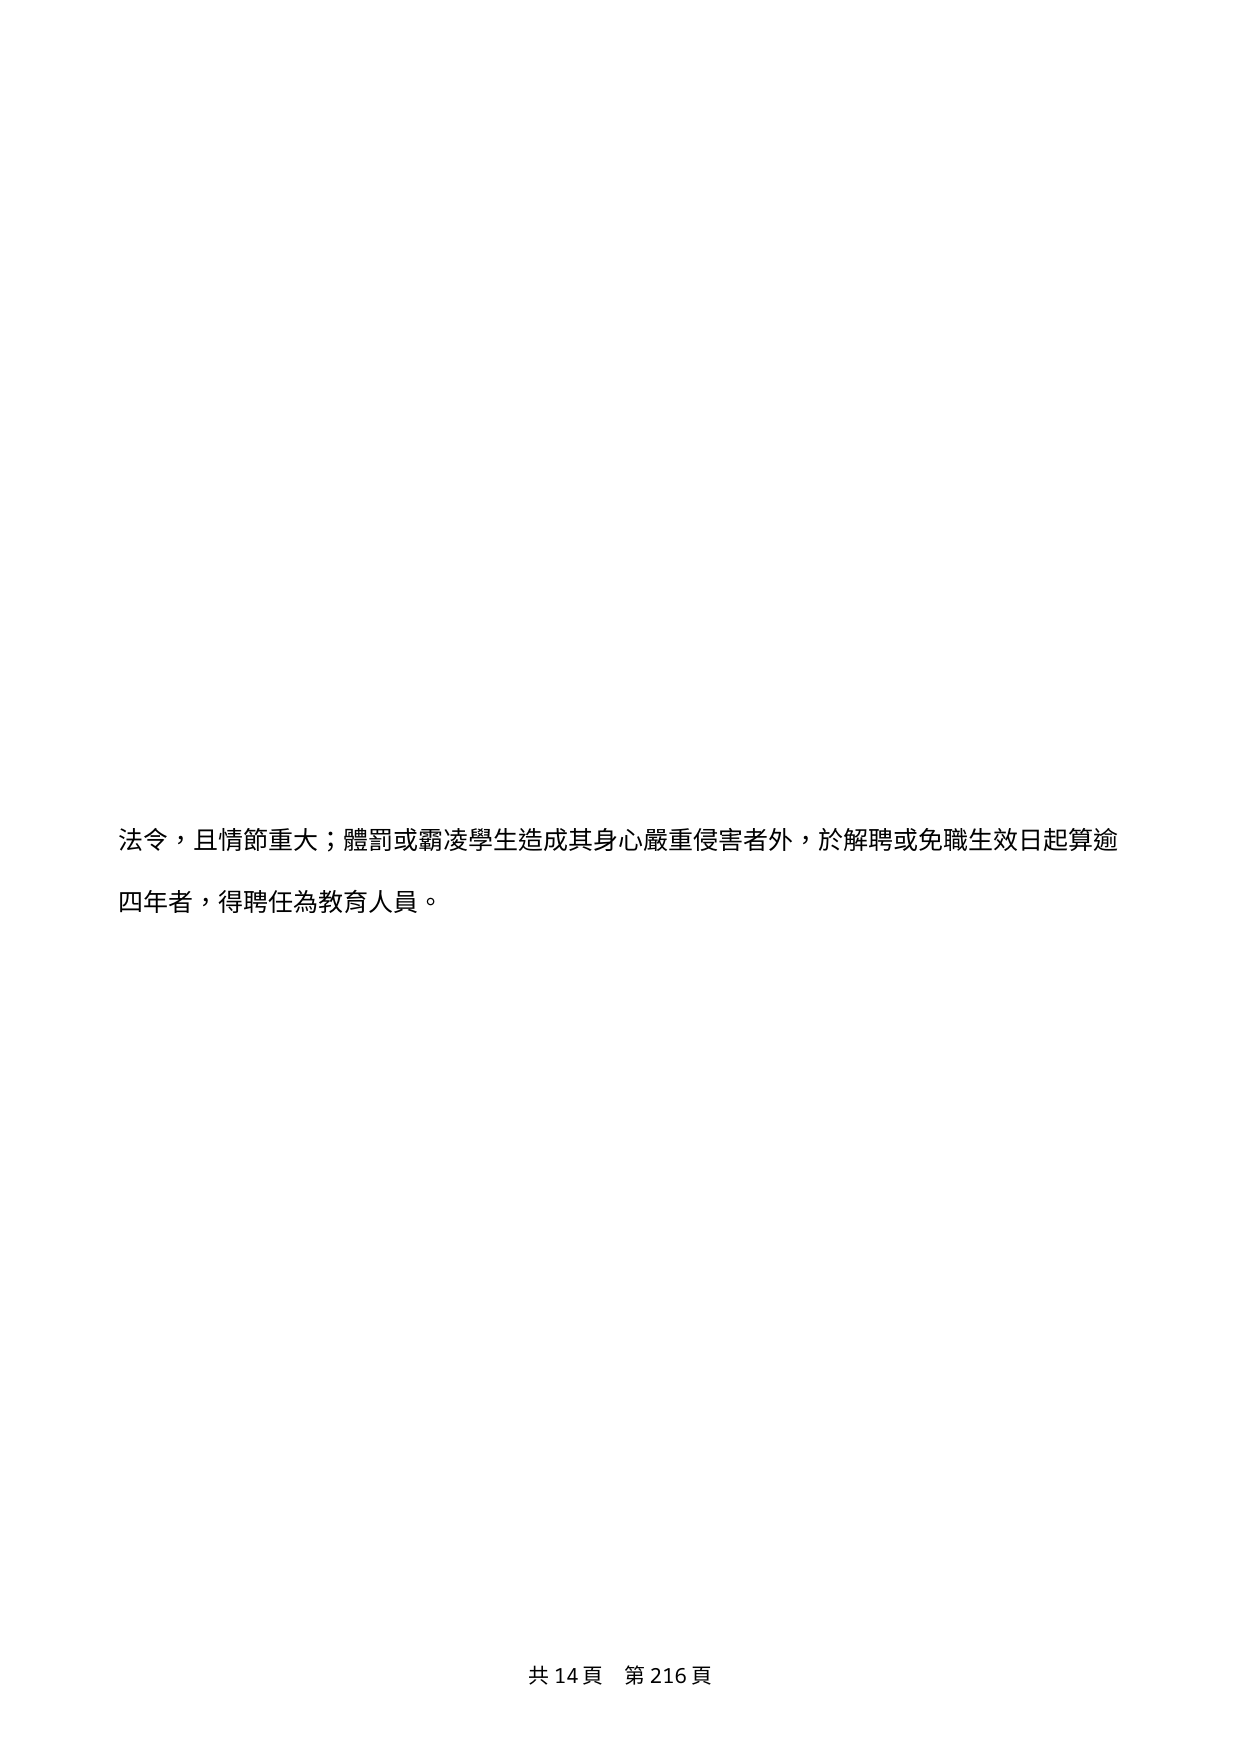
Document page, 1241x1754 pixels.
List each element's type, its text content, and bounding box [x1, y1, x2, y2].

text 法令，且情節重大；體罰或霸凌學生造成其身心嚴重侵害者外，於解聘或免職生效日起算逾四年者，得聘任為教育人員。 [118, 797, 1122, 922]
